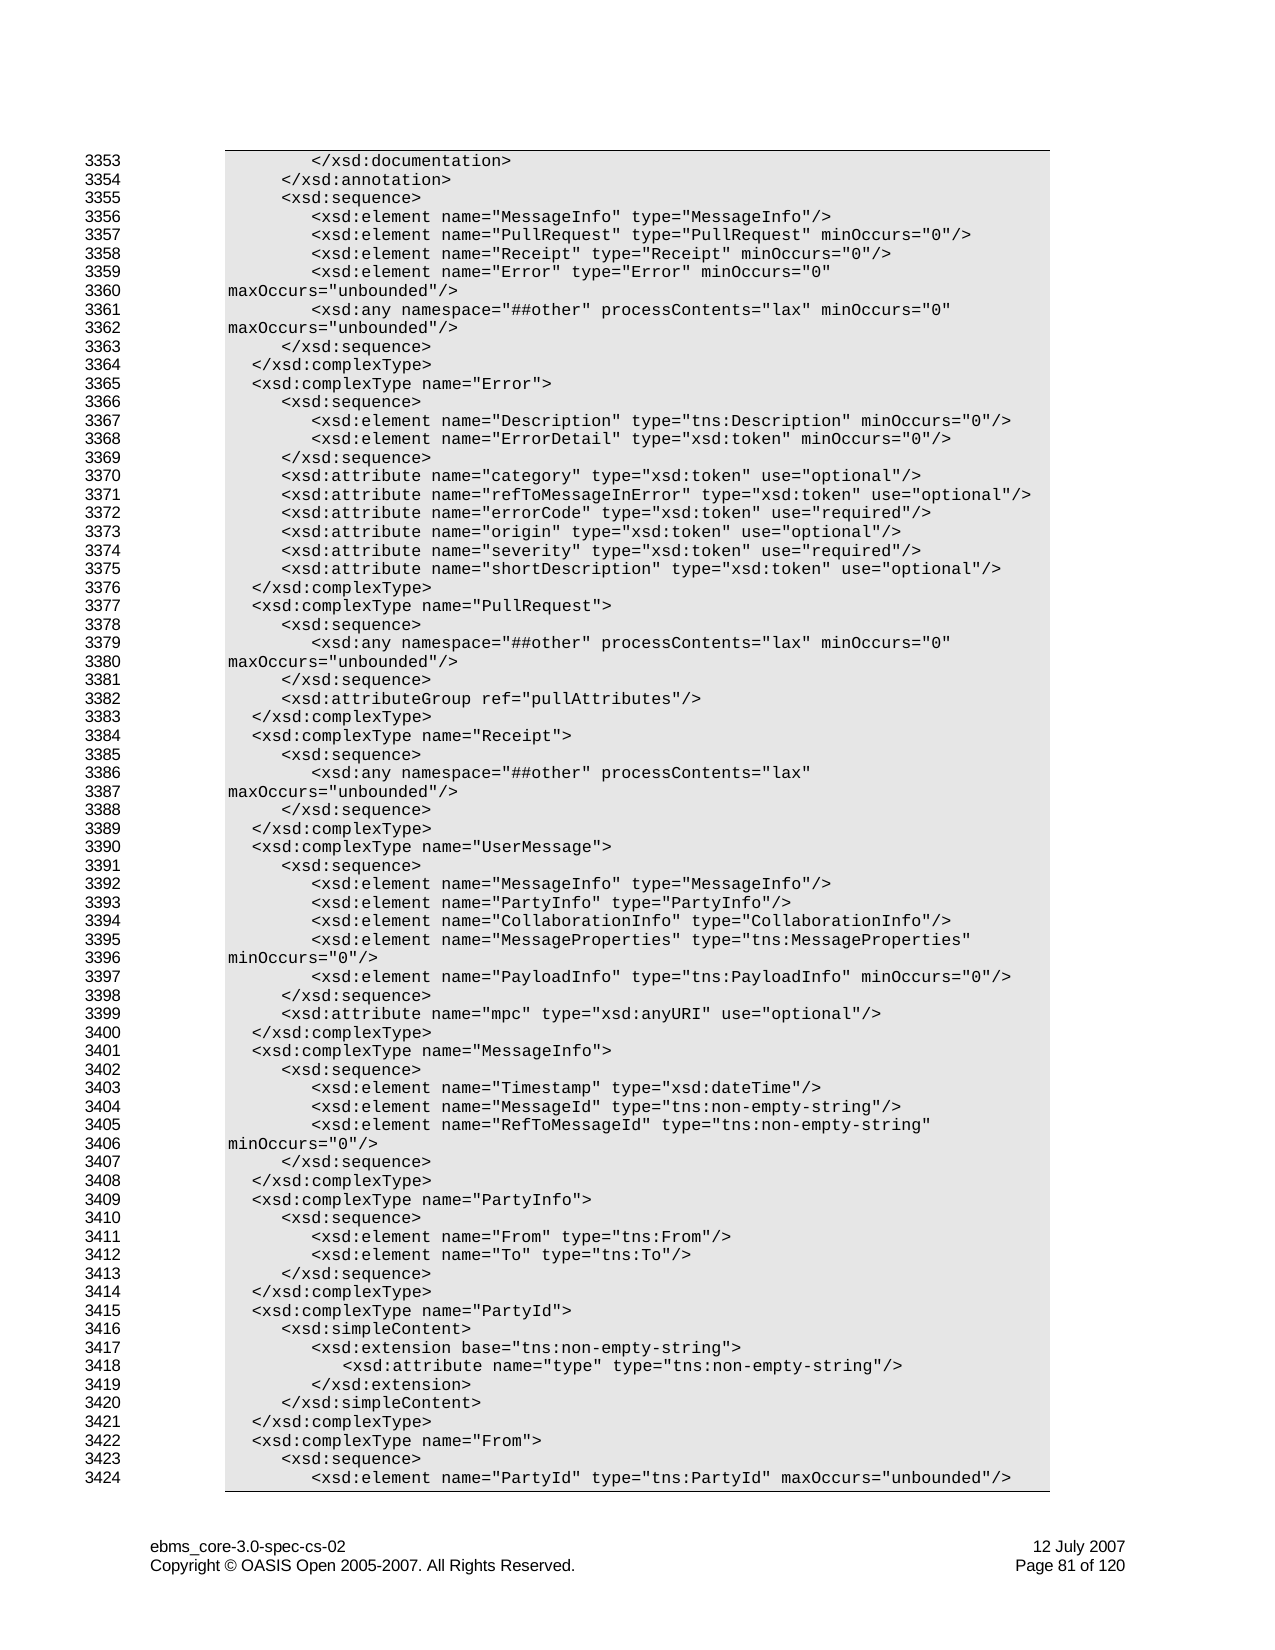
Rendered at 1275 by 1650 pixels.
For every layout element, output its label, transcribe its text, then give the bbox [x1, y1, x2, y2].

text </xsd:simpleContent> [225, 1392, 1050, 1411]
text <xsd:element name="MessageProperties" type="tns:MessageProperties" minOccurs="0"/> [225, 929, 1050, 966]
text <xsd:any namespace="##other" processContents="lax" maxOccurs="unbounded"/> [225, 762, 1050, 799]
text <xsd:attribute name="errorCode" type="xsd:token" use="required"/> [225, 502, 1050, 521]
text </xsd:sequence> [225, 984, 1050, 1003]
text <xsd:element name="PartyId" type="tns:PartyId" maxOccurs="unbounded"/> [225, 1466, 1050, 1491]
text <xsd:sequence> [225, 743, 1050, 762]
text <xsd:attribute name="type" type="tns:non-empty-string"/> [225, 1355, 1050, 1374]
text <xsd:attribute name="refToMessageInError" type="xsd:token" use="optional"/> [225, 484, 1050, 502]
text <xsd:element name="To" type="tns:To"/> [225, 1244, 1050, 1262]
text </xsd:sequence> [225, 1262, 1050, 1281]
text <xsd:element name="MessageInfo" type="MessageInfo"/> [225, 873, 1050, 892]
text <xsd:element name="RefToMessageId" type="tns:non-empty-string" minOccurs="0"/> [225, 1114, 1050, 1151]
text <xsd:attribute name="mpc" type="xsd:anyURI" use="optional"/> [225, 1003, 1050, 1021]
text <xsd:element name="From" type="tns:From"/> [225, 1225, 1050, 1244]
text <xsd:attributeGroup ref="pullAttributes"/> [225, 688, 1050, 706]
text </xsd:sequence> [225, 669, 1050, 688]
text </xsd:complexType> [225, 1021, 1050, 1040]
text <xsd:complexType name="Receipt"> [225, 725, 1050, 743]
text <xsd:element name="Error" type="Error" minOccurs="0" maxOccurs="unbounded"/> [225, 261, 1050, 298]
text </xsd:sequence> [225, 447, 1050, 465]
text <xsd:element name="Receipt" type="Receipt" minOccurs="0"/> [225, 243, 1050, 261]
text </xsd:annotation> [225, 168, 1050, 187]
text </xsd:sequence> [225, 799, 1050, 817]
text <xsd:sequence> [225, 391, 1050, 409]
text <xsd:element name="ErrorDetail" type="xsd:token" minOccurs="0"/> [225, 428, 1050, 447]
text <xsd:element name="PullRequest" type="PullRequest" minOccurs="0"/> [225, 224, 1050, 243]
text <xsd:element name="Description" type="tns:Description" minOccurs="0"/> [225, 409, 1050, 428]
text <xsd:attribute name="origin" type="xsd:token" use="optional"/> [225, 521, 1050, 539]
text <xsd:complexType name="Error"> [225, 372, 1050, 391]
text <xsd:element name="PartyInfo" type="PartyInfo"/> [225, 892, 1050, 910]
text <xsd:complexType name="PartyId"> [225, 1299, 1050, 1318]
text <xsd:sequence> [225, 1058, 1050, 1077]
text </xsd:complexType> [225, 1411, 1050, 1429]
text <xsd:attribute name="shortDescription" type="xsd:token" use="optional"/> [225, 558, 1050, 576]
text <xsd:sequence> [225, 854, 1050, 873]
text <xsd:extension base="tns:non-empty-string"> [225, 1337, 1050, 1355]
text <xsd:complexType name="MessageInfo"> [225, 1040, 1050, 1058]
text <xsd:attribute name="category" type="xsd:token" use="optional"/> [225, 465, 1050, 484]
text <xsd:element name="MessageInfo" type="MessageInfo"/> [225, 206, 1050, 224]
text </xsd:complexType> [225, 1170, 1050, 1188]
text </xsd:complexType> [225, 706, 1050, 725]
text <xsd:any namespace="##other" processContents="lax" minOccurs="0" maxOccurs="unbounded"/> [225, 632, 1050, 669]
text </xsd:extension> [225, 1374, 1050, 1392]
text </xsd:sequence> [225, 335, 1050, 354]
text </xsd:complexType> [225, 1281, 1050, 1299]
text <xsd:sequence> [225, 1207, 1050, 1225]
text </xsd:documentation> [225, 151, 1050, 168]
text <xsd:any namespace="##other" processContents="lax" minOccurs="0" maxOccurs="unbounded"/> [225, 298, 1050, 335]
text <xsd:attribute name="severity" type="xsd:token" use="required"/> [225, 539, 1050, 558]
text <xsd:element name="Timestamp" type="xsd:dateTime"/> [225, 1077, 1050, 1096]
text <xsd:simpleContent> [225, 1318, 1050, 1337]
text </xsd:sequence> [225, 1151, 1050, 1170]
text <xsd:sequence> [225, 1448, 1050, 1466]
text </xsd:complexType> [225, 576, 1050, 595]
text <xsd:complexType name="PullRequest"> [225, 595, 1050, 613]
text </xsd:complexType> [225, 354, 1050, 372]
text </xsd:complexType> [225, 817, 1050, 836]
text <xsd:complexType name="PartyInfo"> [225, 1188, 1050, 1207]
text <xsd:element name="MessageId" type="tns:non-empty-string"/> [225, 1096, 1050, 1114]
text <xsd:complexType name="From"> [225, 1429, 1050, 1448]
text <xsd:complexType name="UserMessage"> [225, 836, 1050, 854]
text <xsd:sequence> [225, 613, 1050, 632]
text <xsd:sequence> [225, 187, 1050, 206]
text <xsd:element name="CollaborationInfo" type="CollaborationInfo"/> [225, 910, 1050, 929]
text <xsd:element name="PayloadInfo" type="tns:PayloadInfo" minOccurs="0"/> [225, 966, 1050, 984]
